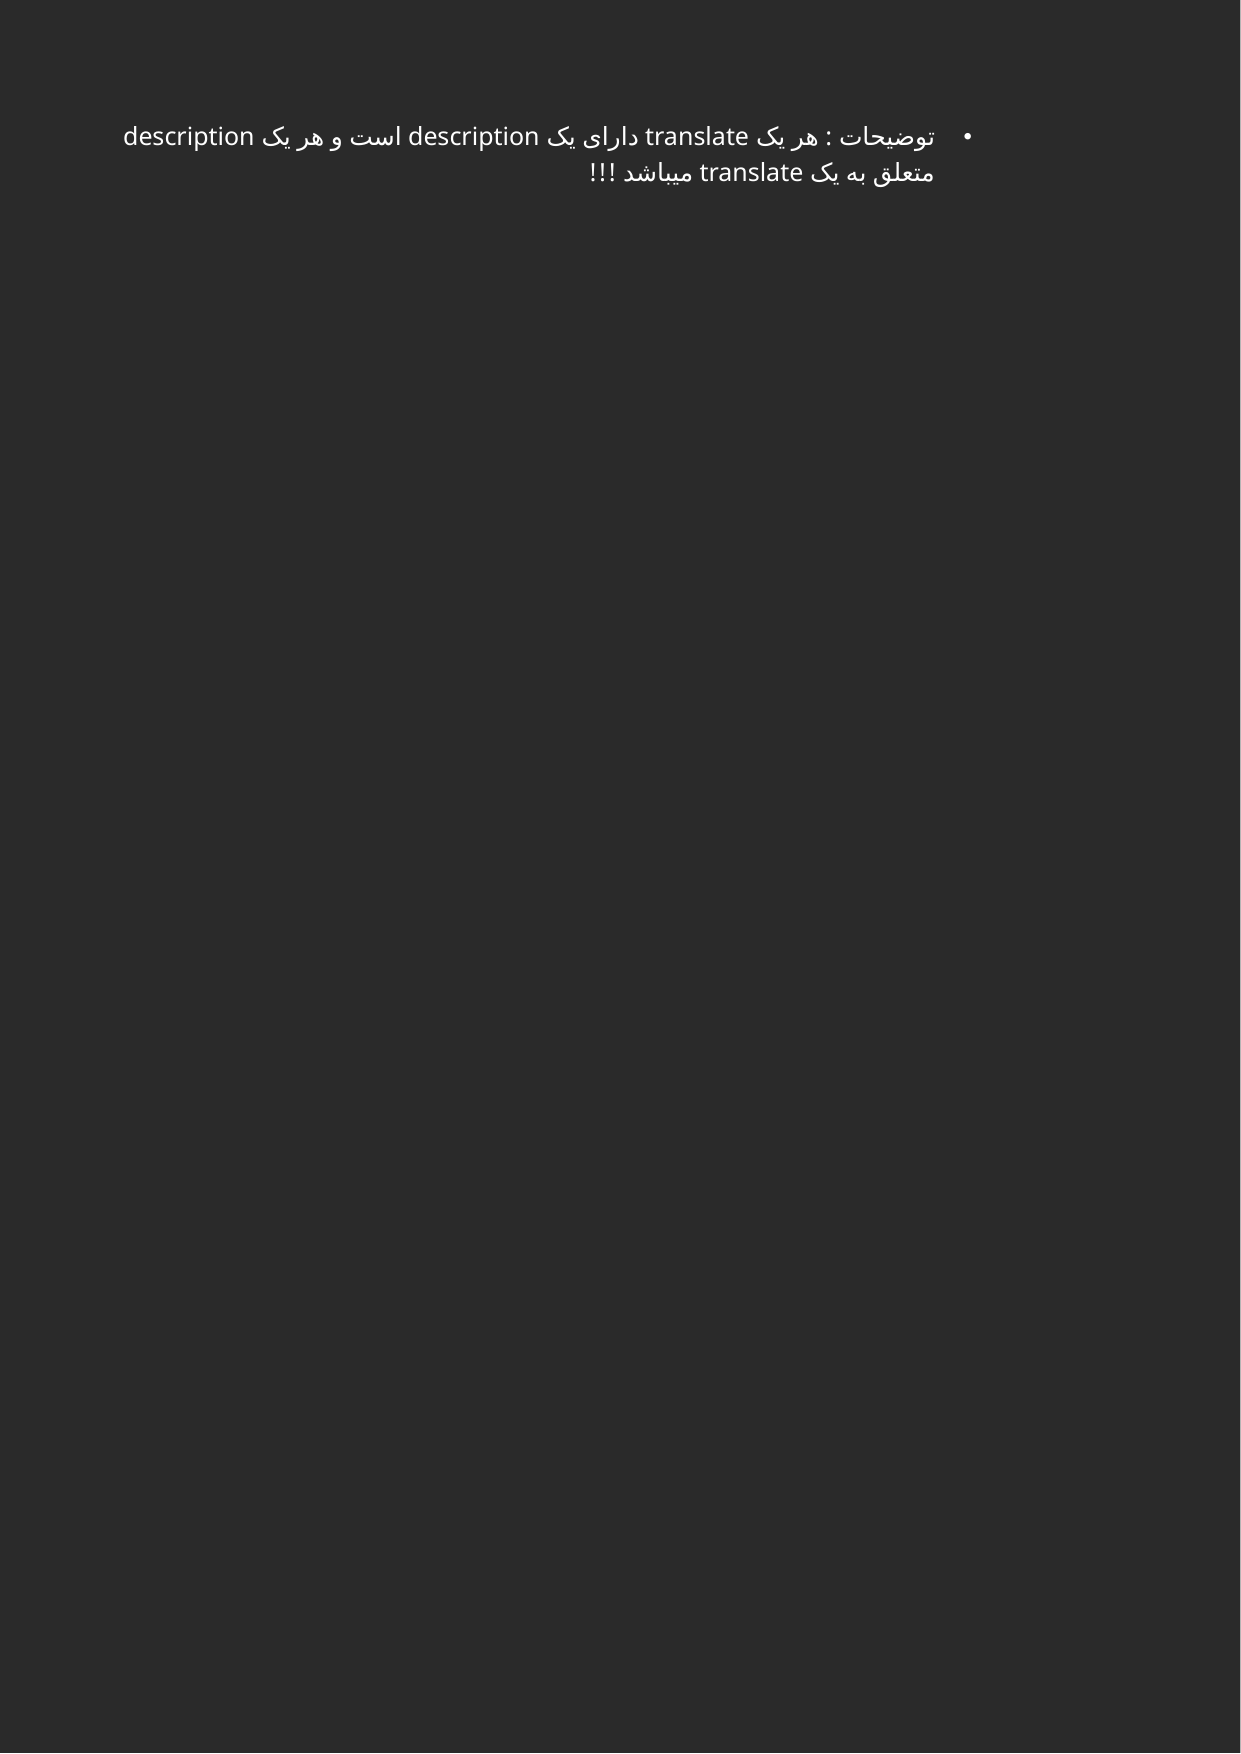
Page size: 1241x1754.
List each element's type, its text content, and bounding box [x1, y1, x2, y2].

list توضیحات :‌ هر یک translate دارای یک description است و هر یک description متعلق به یک translate میباشد !!! [118, 118, 972, 192]
